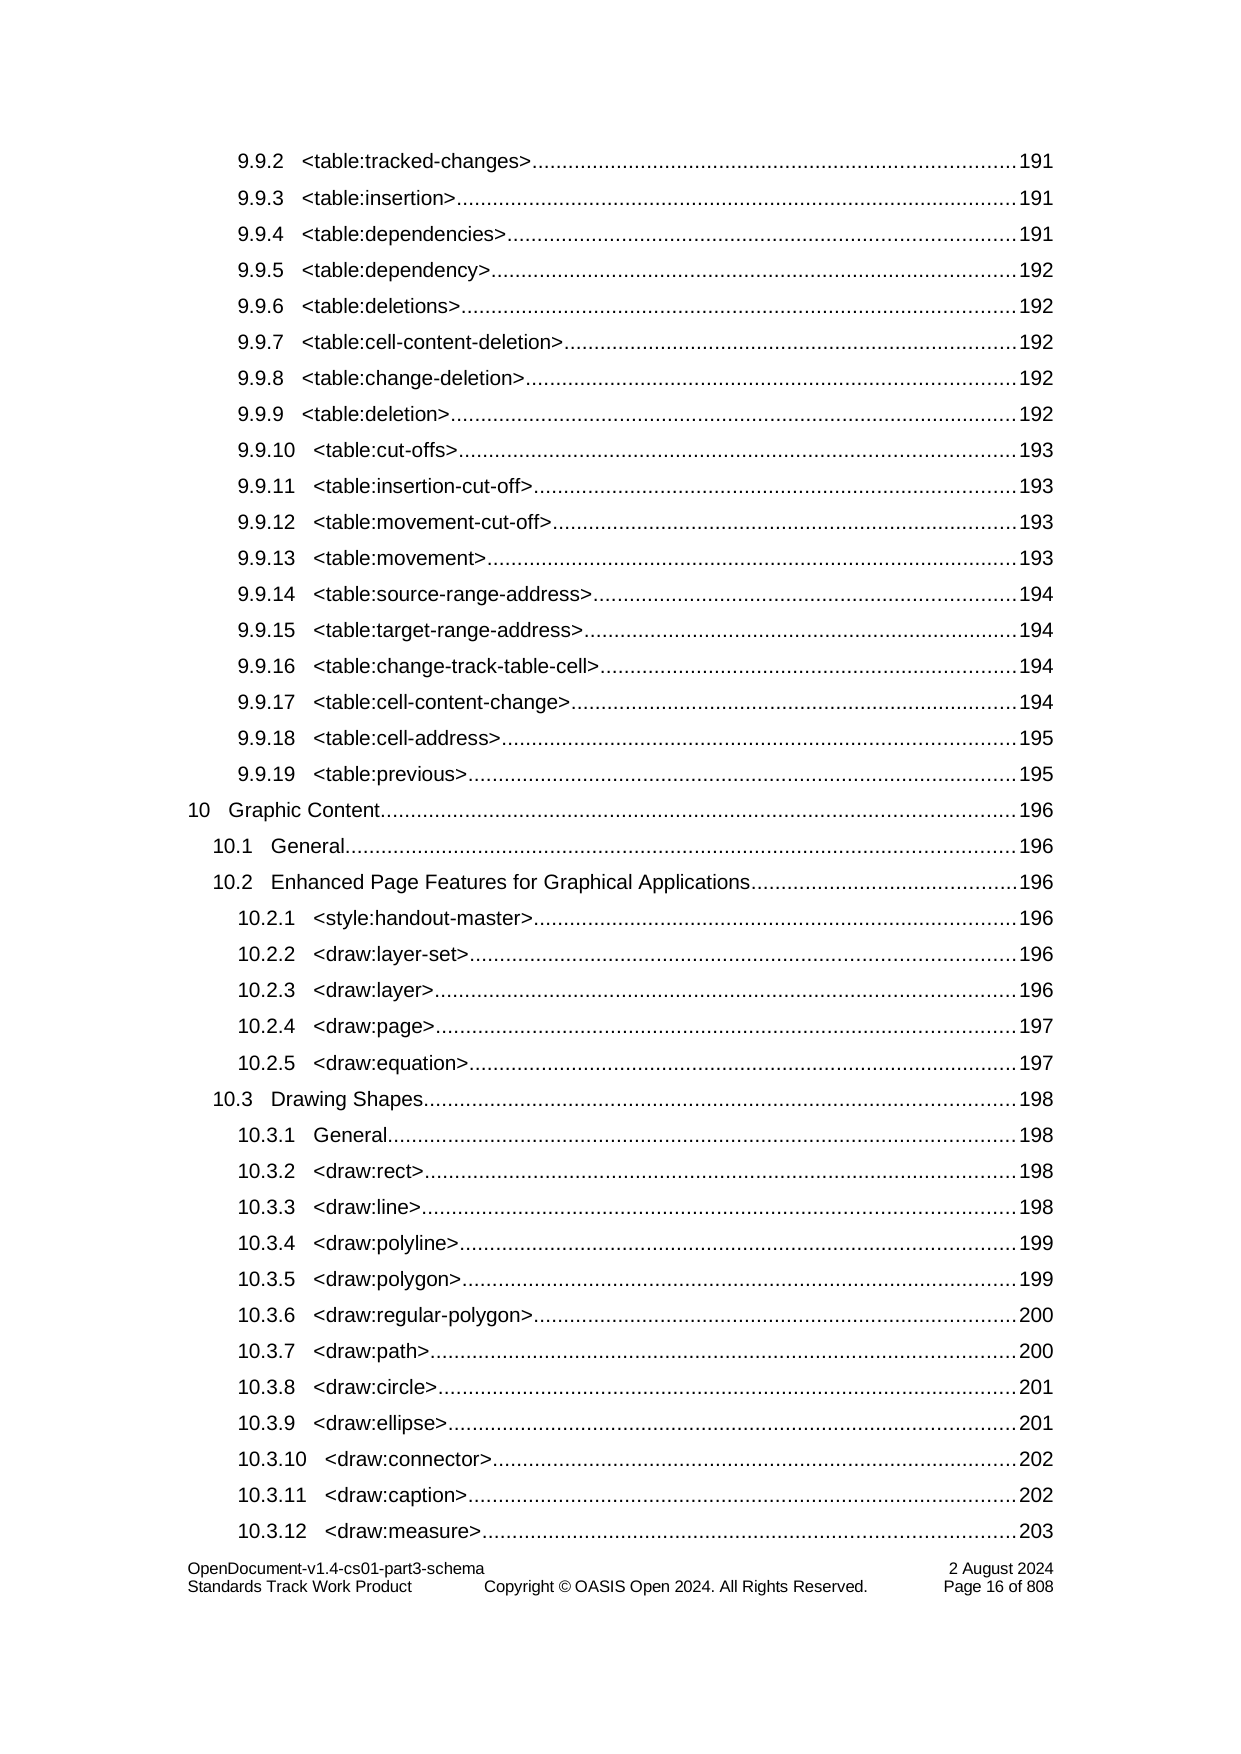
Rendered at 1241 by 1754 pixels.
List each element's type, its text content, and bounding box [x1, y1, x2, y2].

text 10.3.10 <draw:connector> 202 [237, 1447, 1053, 1471]
text 9.9.2 <table:tracked-changes> 191 [237, 150, 1053, 173]
text 10.3.4 <draw:polyline> 199 [237, 1231, 1053, 1255]
text 10.3.11 <draw:caption> 202 [237, 1483, 1053, 1507]
text 9.9.15 <table:target-range-address> 194 [237, 618, 1053, 642]
text 9.9.3 <table:insertion> 191 [237, 186, 1053, 209]
text 9.9.14 <table:source-range-address> 194 [237, 582, 1053, 606]
text 10.2.4 <draw:page> 197 [237, 1015, 1053, 1038]
text 10.3.3 <draw:line> 198 [237, 1195, 1053, 1219]
text 10.2.5 <draw:equation> 197 [237, 1051, 1053, 1074]
text 10.3.1 General 198 [237, 1123, 1053, 1147]
text 9.9.13 <table:movement> 193 [237, 546, 1053, 570]
text 10.1 General 196 [212, 835, 1053, 858]
text 10.3.9 <draw:ellipse> 201 [237, 1411, 1053, 1435]
text 10.3 Drawing Shapes 198 [212, 1087, 1053, 1111]
text 9.9.5 <table:dependency> 192 [237, 258, 1053, 282]
text 9.9.16 <table:change-track-table-cell> 194 [237, 654, 1053, 678]
text 9.9.12 <table:movement-cut-off> 193 [237, 510, 1053, 534]
text 10.2.2 <draw:layer-set> 196 [237, 943, 1053, 966]
text 10.3.6 <draw:regular-polygon> 200 [237, 1303, 1053, 1327]
text 10.3.5 <draw:polygon> 199 [237, 1267, 1053, 1291]
text 9.9.19 <table:previous> 195 [237, 763, 1053, 786]
text 9.9.7 <table:cell-content-deletion> 192 [237, 330, 1053, 354]
text 10.3.2 <draw:rect> 198 [237, 1159, 1053, 1183]
text 10.2 Enhanced Page Features for Graphical Applications 196 [212, 871, 1053, 894]
text 10.3.7 <draw:path> 200 [237, 1339, 1053, 1363]
text 10.2.3 <draw:layer> 196 [237, 979, 1053, 1002]
text 9.9.6 <table:deletions> 192 [237, 294, 1053, 318]
text 9.9.17 <table:cell-content-change> 194 [237, 691, 1053, 714]
text 9.9.4 <table:dependencies> 191 [237, 222, 1053, 246]
text 9.9.18 <table:cell-address> 195 [237, 727, 1053, 750]
text 9.9.9 <table:deletion> 192 [237, 402, 1053, 426]
text 10.2.1 <style:handout-master> 196 [237, 907, 1053, 930]
text 9.9.10 <table:cut-offs> 193 [237, 438, 1053, 462]
text 10 Graphic Content 196 [187, 799, 1053, 822]
text 10.3.8 <draw:circle> 201 [237, 1375, 1053, 1399]
text 10.3.12 <draw:measure> 203 [237, 1519, 1053, 1543]
text 9.9.11 <table:insertion-cut-off> 193 [237, 474, 1053, 498]
text 9.9.8 <table:change-deletion> 192 [237, 366, 1053, 390]
